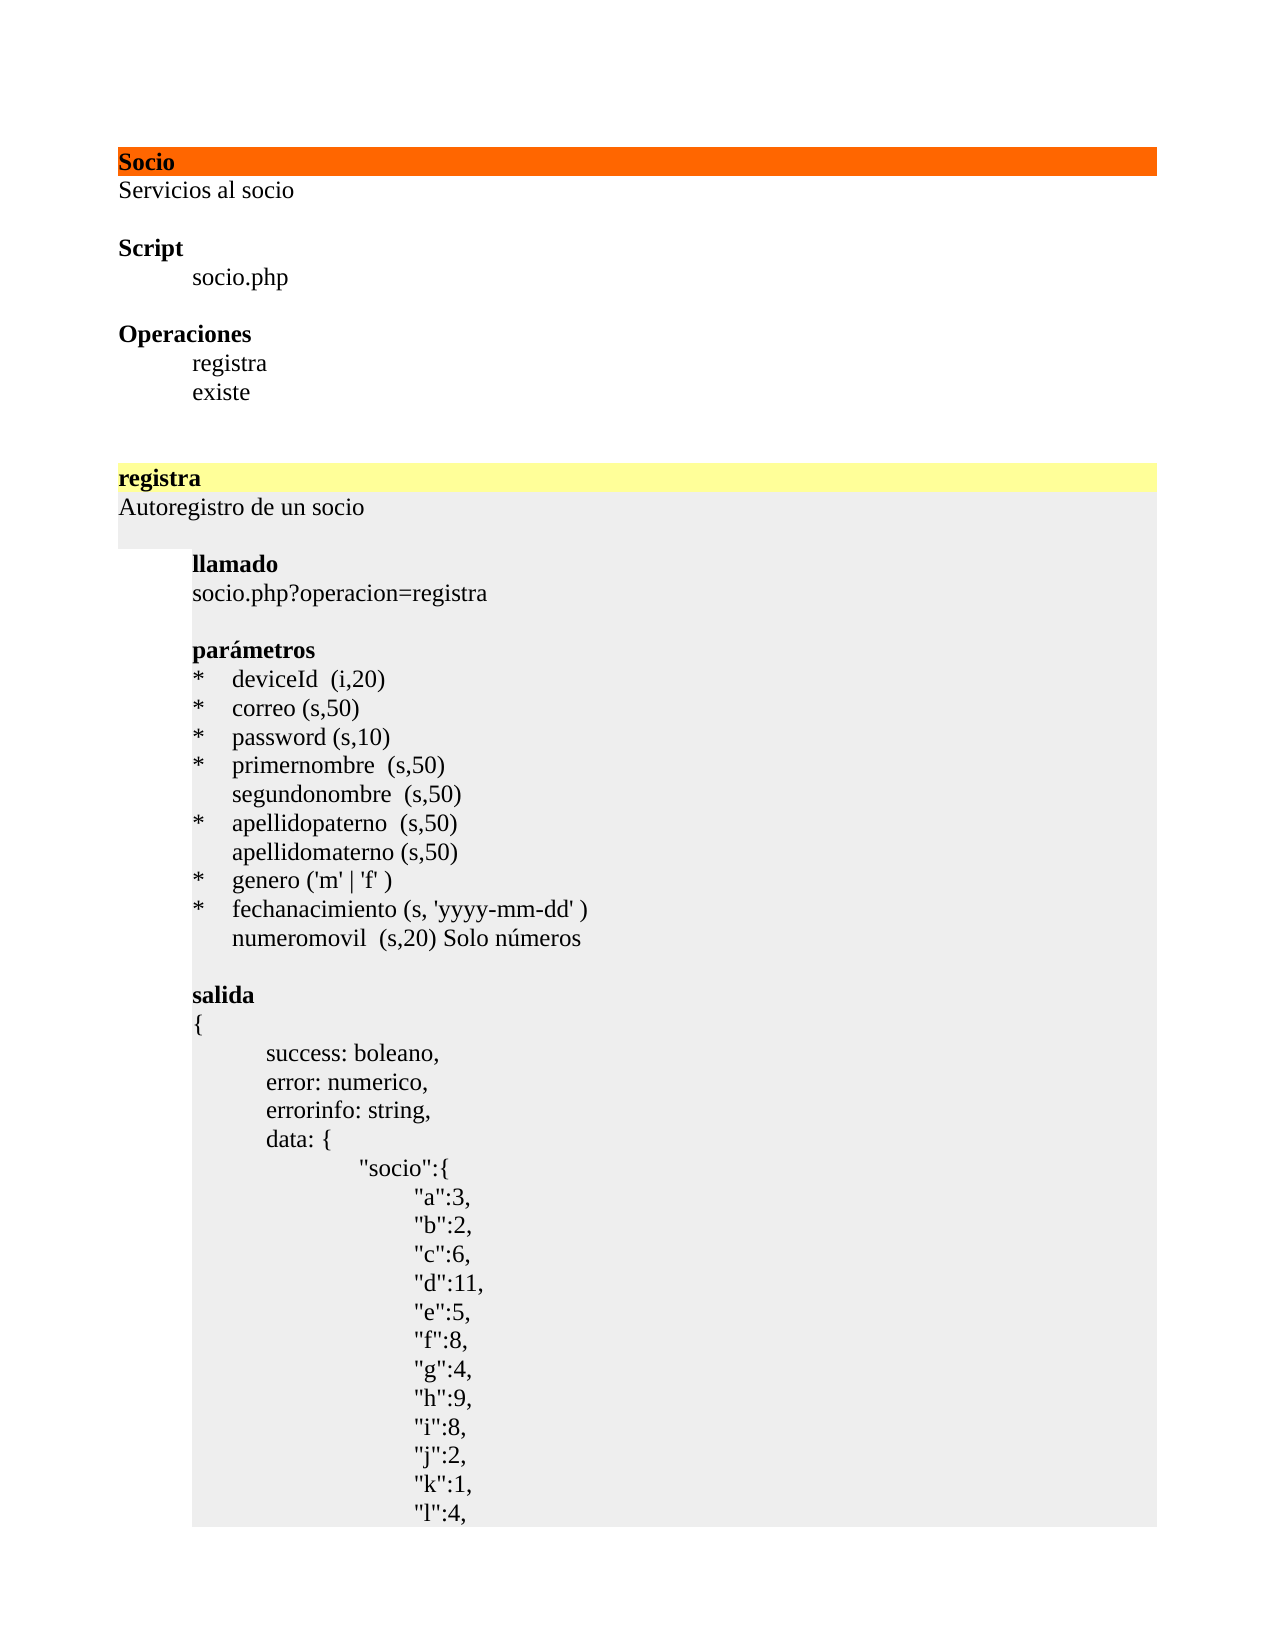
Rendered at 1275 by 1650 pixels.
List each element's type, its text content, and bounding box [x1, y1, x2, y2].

text Socio [118, 147, 1157, 176]
text apellidomaterno (s,50) [192, 837, 1157, 866]
text "b":2, [192, 1211, 1157, 1239]
text "f":8, [192, 1326, 1157, 1354]
text * genero ('m' | 'f' ) [192, 866, 1157, 894]
text Autoregistro de un socio [118, 492, 1157, 521]
text error: numerico, [192, 1067, 1157, 1096]
text "l":4, [192, 1498, 1157, 1527]
text registra [118, 463, 1157, 492]
text { [192, 1009, 1157, 1038]
text Script [118, 233, 1157, 262]
text registra [118, 348, 1157, 377]
text salida [192, 981, 1157, 1009]
text socio.php?operacion=registra [192, 578, 1157, 607]
text "e":5, [192, 1297, 1157, 1326]
text "a":3, [192, 1182, 1157, 1211]
text "h":9, [192, 1383, 1157, 1412]
text Servicios al socio [118, 176, 1157, 204]
text numeromovil (s,20) Solo números [192, 923, 1157, 952]
text "c":6, [192, 1239, 1157, 1268]
text socio.php [118, 262, 1157, 291]
text "d":11, [192, 1268, 1157, 1297]
text "socio":{ [192, 1153, 1157, 1182]
text segundonombre (s,50) [192, 779, 1157, 808]
text errorinfo: string, [192, 1096, 1157, 1124]
text success: boleano, [192, 1038, 1157, 1067]
text parámetros [192, 636, 1157, 664]
text * correo (s,50) [192, 693, 1157, 722]
text * fechanacimiento (s, 'yyyy-mm-dd' ) [192, 894, 1157, 923]
text * primernombre (s,50) [192, 751, 1157, 779]
text * apellidopaterno (s,50) [192, 808, 1157, 837]
text "j":2, [192, 1441, 1157, 1469]
text llamado [192, 549, 1157, 578]
text data: { [192, 1124, 1157, 1153]
text * password (s,10) [192, 722, 1157, 751]
text "g":4, [192, 1354, 1157, 1383]
text * deviceId (i,20) [192, 664, 1157, 693]
text Operaciones [118, 319, 1157, 348]
text "k":1, [192, 1469, 1157, 1498]
text "i":8, [192, 1412, 1157, 1441]
text existe [118, 377, 1157, 406]
